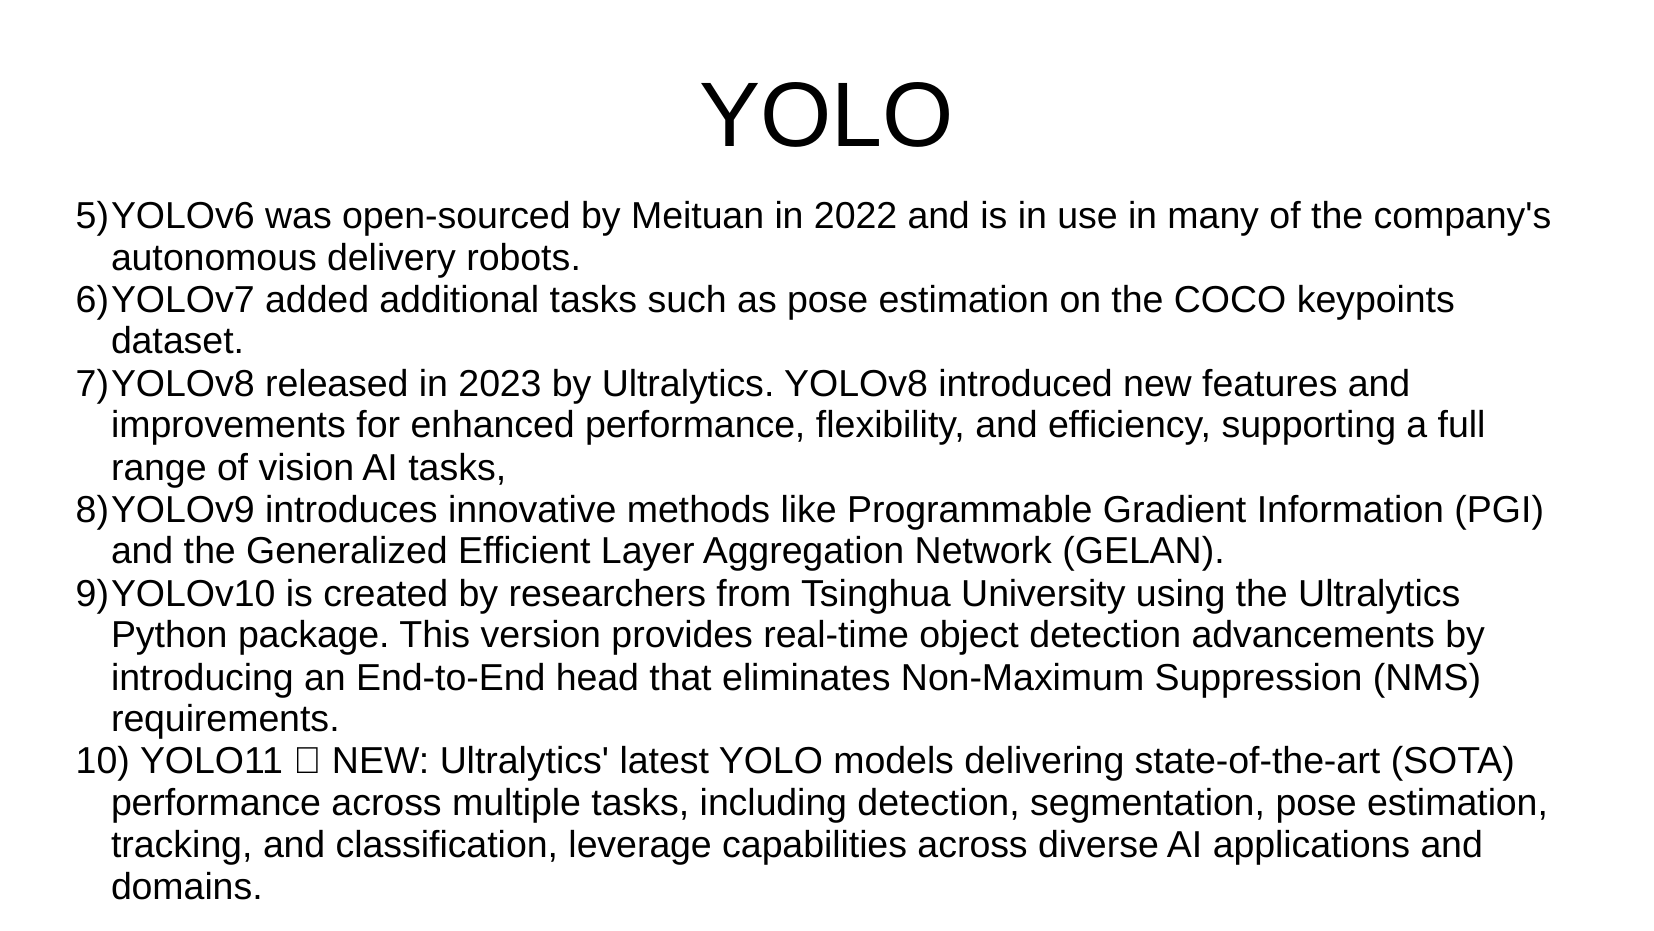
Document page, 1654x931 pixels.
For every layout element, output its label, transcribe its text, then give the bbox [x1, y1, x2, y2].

text_box YOLOv6 was open-sourced by Meituan in 2022 and is in use in many of the company's autonomous delivery robots. YOLOv7 added additional tasks such as pose estimation on the COCO keypoints dataset. YOLOv8 released in 2023 by Ultralytics. YOLOv8 introduced new features and improvements for enhanced performance, flexibility, and efficiency, supporting a full range of vision AI tasks, YOLOv9 introduces innovative methods like Programmable Gradient Information (PGI) and the Generalized Efficient Layer Aggregation Network (GELAN). YOLOv10 is created by researchers from Tsinghua University using the Ultralytics Python package. This version provides real-time object detection advancements by introducing an End-to-End head that eliminates Non-Maximum Suppression (NMS) requirements. YOLO11 🚀 NEW: Ultralytics' latest YOLO models delivering state-of-the-art (SOTA) performance across multiple tasks, including detection, segmentation, pose estimation, tracking, and classification, leverage capabilities across diverse AI applications and domains. [60, 186, 1591, 931]
title YOLO [82, 37, 1571, 186]
